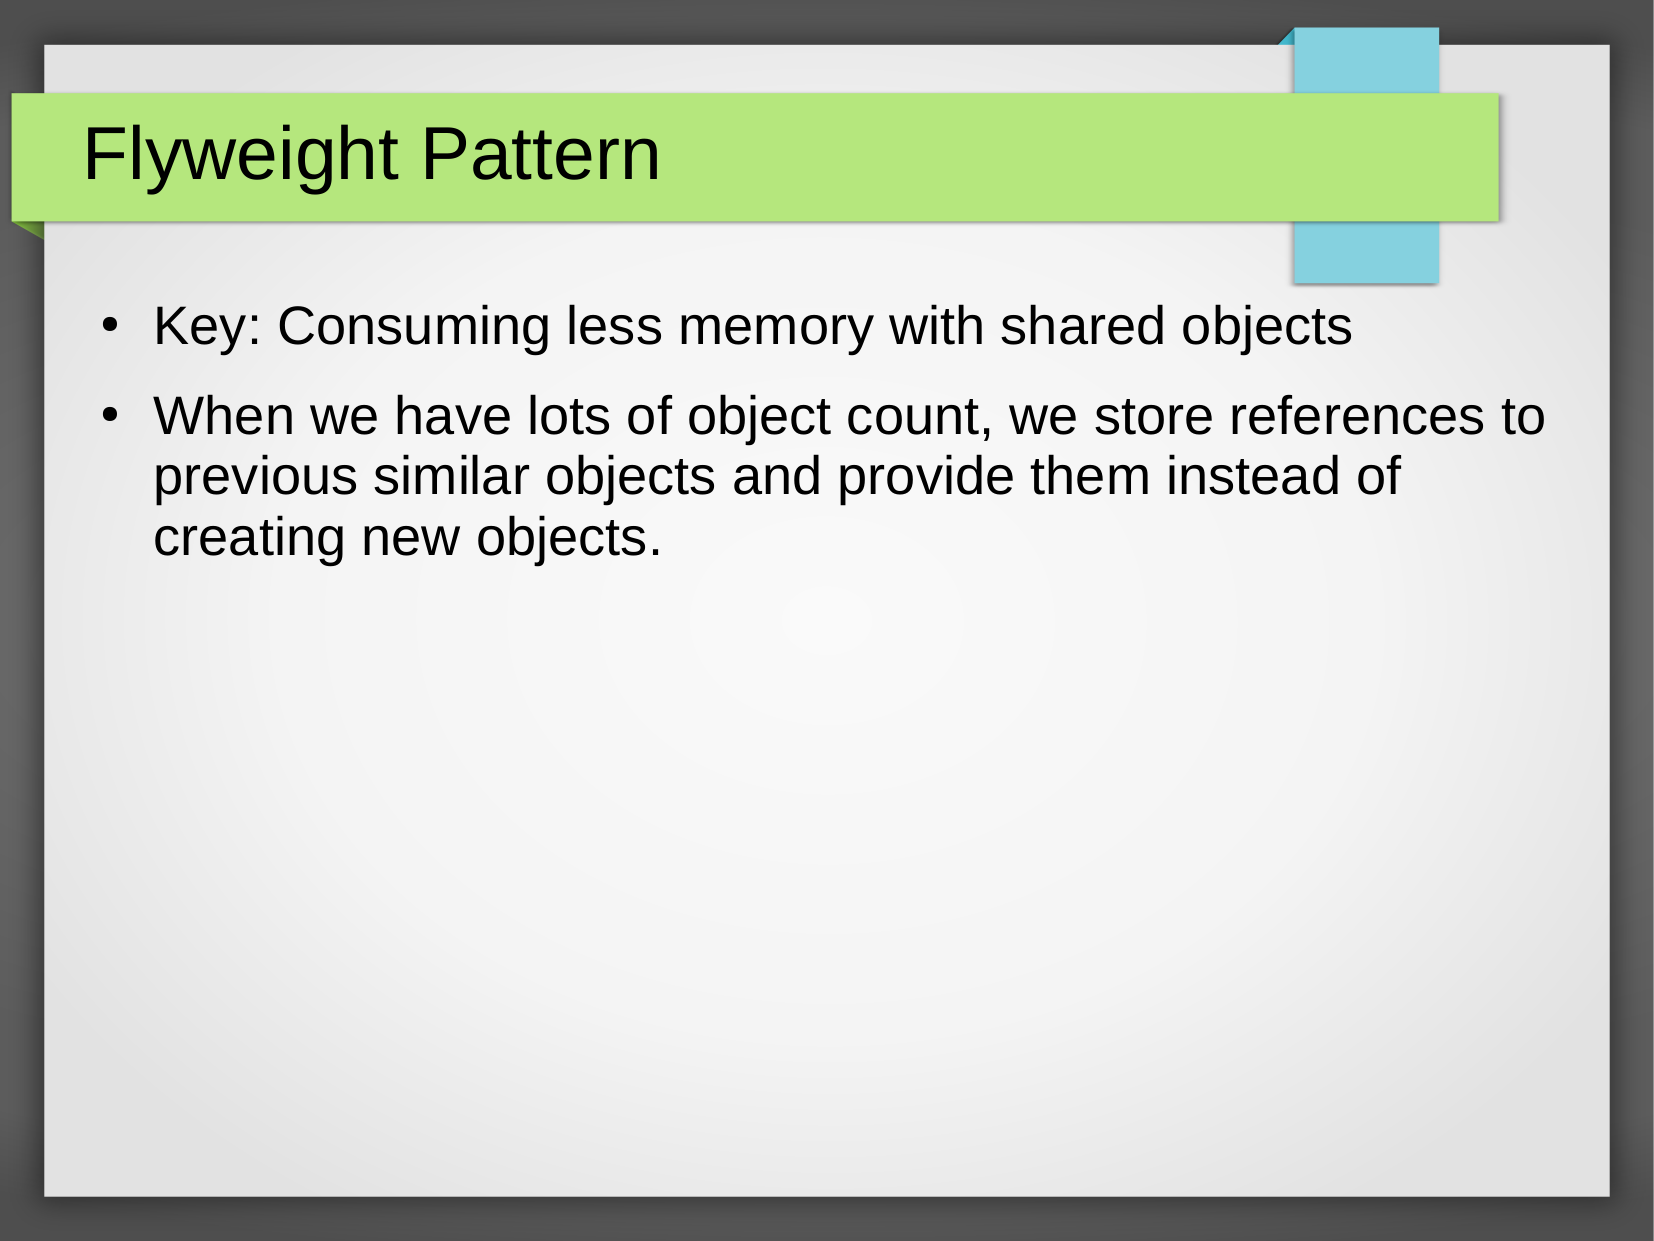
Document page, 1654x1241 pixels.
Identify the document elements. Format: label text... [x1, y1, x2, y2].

picture [0, 0, 1654, 1241]
list Key: Consuming less memory with shared objects When we have lots of object count, we store references to previous similar objects and provide them instead of creating new objects. [82, 295, 1571, 1015]
title Flyweight Pattern [82, 94, 1264, 213]
